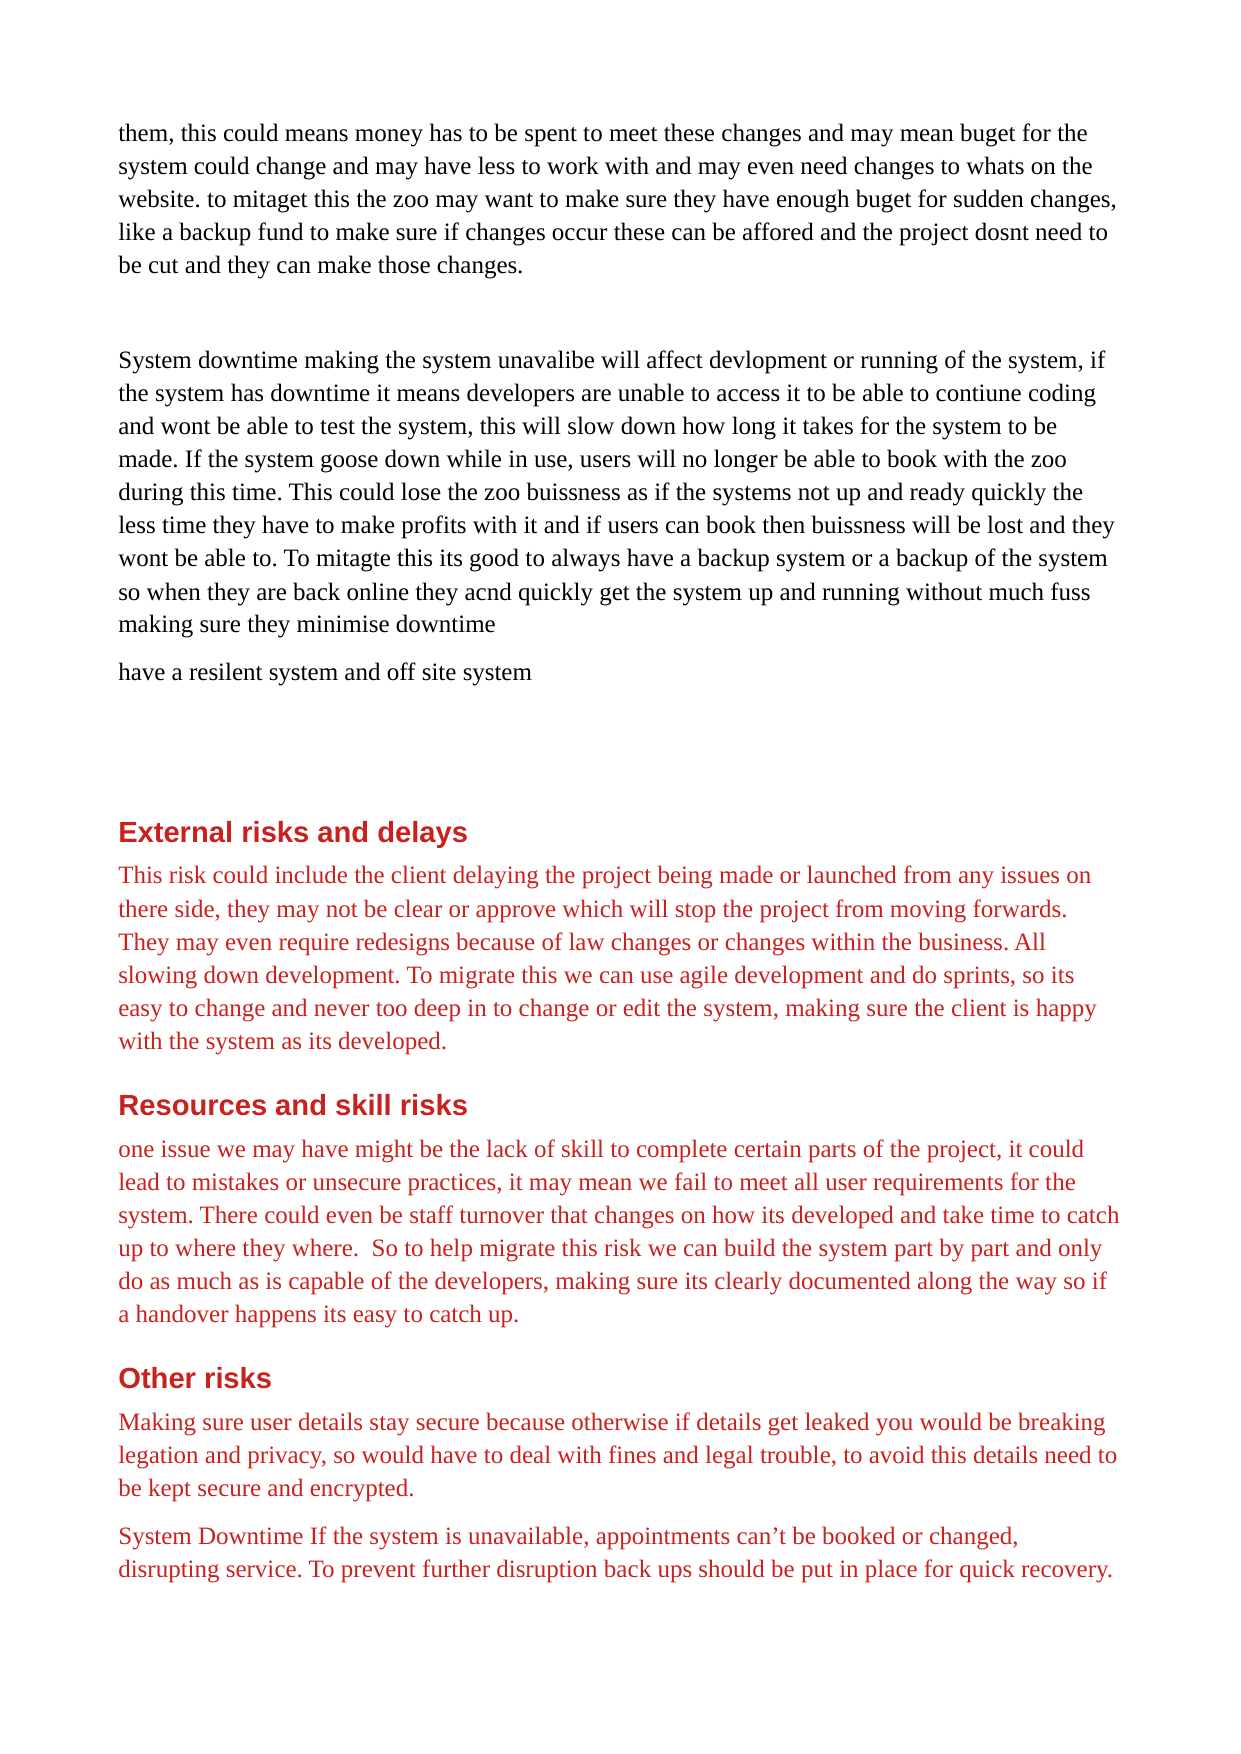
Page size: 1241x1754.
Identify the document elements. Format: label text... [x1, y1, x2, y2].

text System Downtime If the system is unavailable, appointments can’t be booked or changed, disrupting service. To prevent further disruption back ups should be put in place for quick recovery. [118, 1521, 1122, 1583]
text This risk could include the client delaying the project being made or launched from any issues on there side, they may not be clear or approve which will stop the project from moving forwards. They may even require redesigns because of law changes or changes within the business. All slowing down development. To migrate this we can use agile development and do sprints, so its easy to change and never too deep in to change or edit the system, making sure the client is happy with the system as its developed. [118, 861, 1122, 1054]
subtitle Other risks [118, 1361, 1122, 1395]
text them, this could means money has to be spent to meet these changes and may mean buget for the system could change and may have less to work with and may even need changes to whats on the website. to mitaget this the zoo may want to make sure they have enough buget for sudden changes, like a backup fund to make sure if changes occur these can be affored and the project dosnt need to be cut and they can make those changes. [118, 118, 1122, 279]
text one issue we may have might be the lack of skill to complete certain parts of the project, it could lead to mistakes or unsecure practices, it may mean we fail to meet all user requirements for the system. There could even be staff turnover that changes on how its developed and take time to catch up to where they where. So to help migrate this risk we can build the system part by part and only do as much as is capable of the developers, making sure its clearly documented along the way so if a handover happens its easy to catch up. [118, 1134, 1122, 1328]
subtitle External risks and delays [118, 814, 1122, 848]
text Making sure user details stay secure because otherwise if details get leaked you would be breaking legation and privacy, so would have to deal with fines and legal trouble, to avoid this details need to be kept secure and encrypted. [118, 1407, 1122, 1502]
text System downtime making the system unavalibe will affect devlopment or running of the system, if the system has downtime it means developers are unable to access it to be able to contiune coding and wont be able to test the system, this will slow down how long it takes for the system to be made. If the system goose down while in use, users will no longer be able to book with the zoo during this time. This could lose the zoo buissness as if the systems not up and ready quickly the less time they have to make profits with it and if users can book then buissness will be lost and they wont be able to. To mitagte this its good to always have a backup system or a backup of the system so when they are back online they acnd quickly get the system up and running without much fuss making sure they minimise downtime [118, 345, 1122, 638]
text have a resilent system and off site system [118, 657, 1122, 686]
subtitle Resources and skill risks [118, 1088, 1122, 1121]
